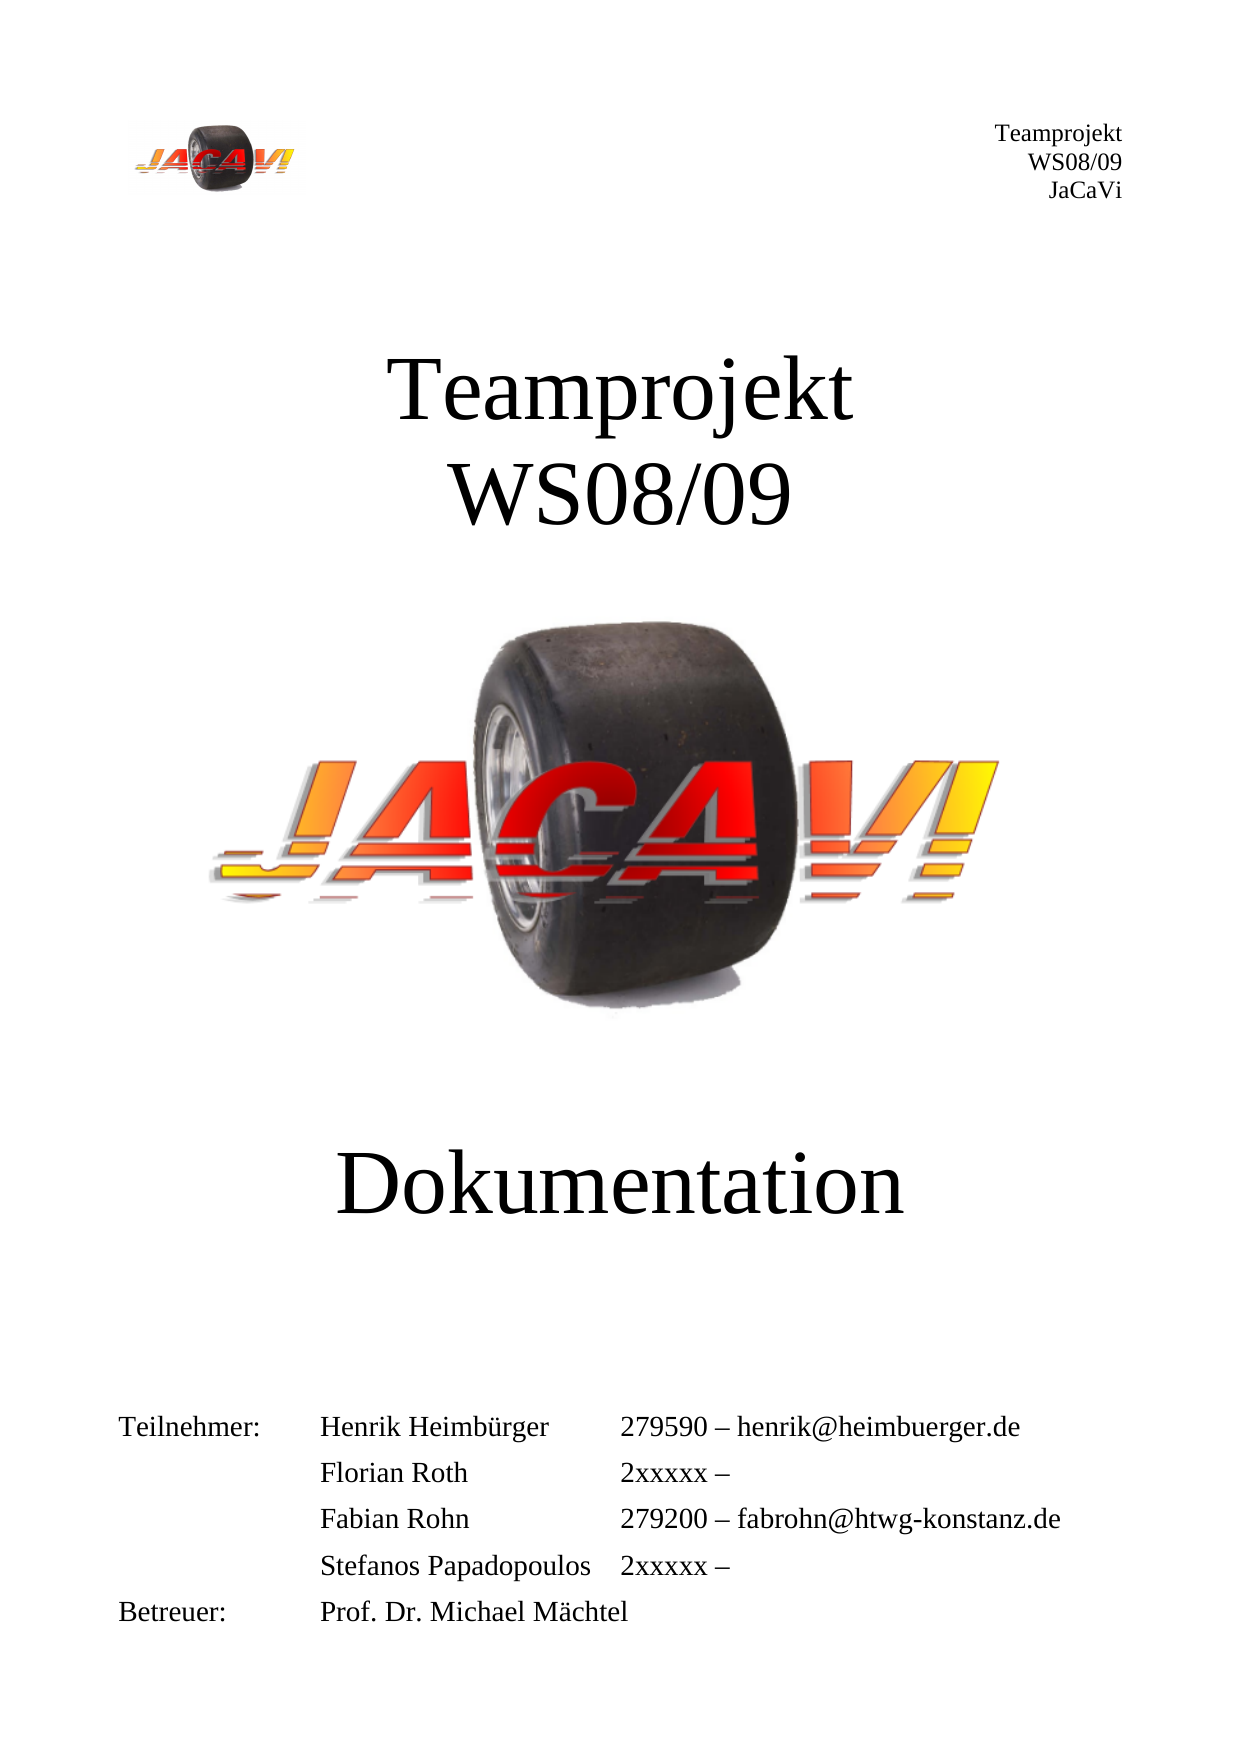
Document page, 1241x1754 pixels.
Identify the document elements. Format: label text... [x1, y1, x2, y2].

text Florian Roth 2xxxxx – [118, 1456, 1122, 1489]
text Fabian Rohn 279200 – fabrohn@htwg-konstanz.de [118, 1502, 1122, 1535]
text Stefanos Papadopoulos 2xxxxx – [118, 1548, 1122, 1581]
text Teilnehmer: Henrik Heimbürger 279590 – henrik@heimbuerger.de [118, 1409, 1122, 1443]
text WS08/09 [118, 439, 1122, 544]
text Dokumentation [118, 1128, 1122, 1233]
picture [177, 592, 1063, 1029]
text Teamprojekt [118, 334, 1122, 439]
picture [128, 120, 307, 195]
text Betreuer: Prof. Dr. Michael Mächtel [118, 1594, 1122, 1627]
